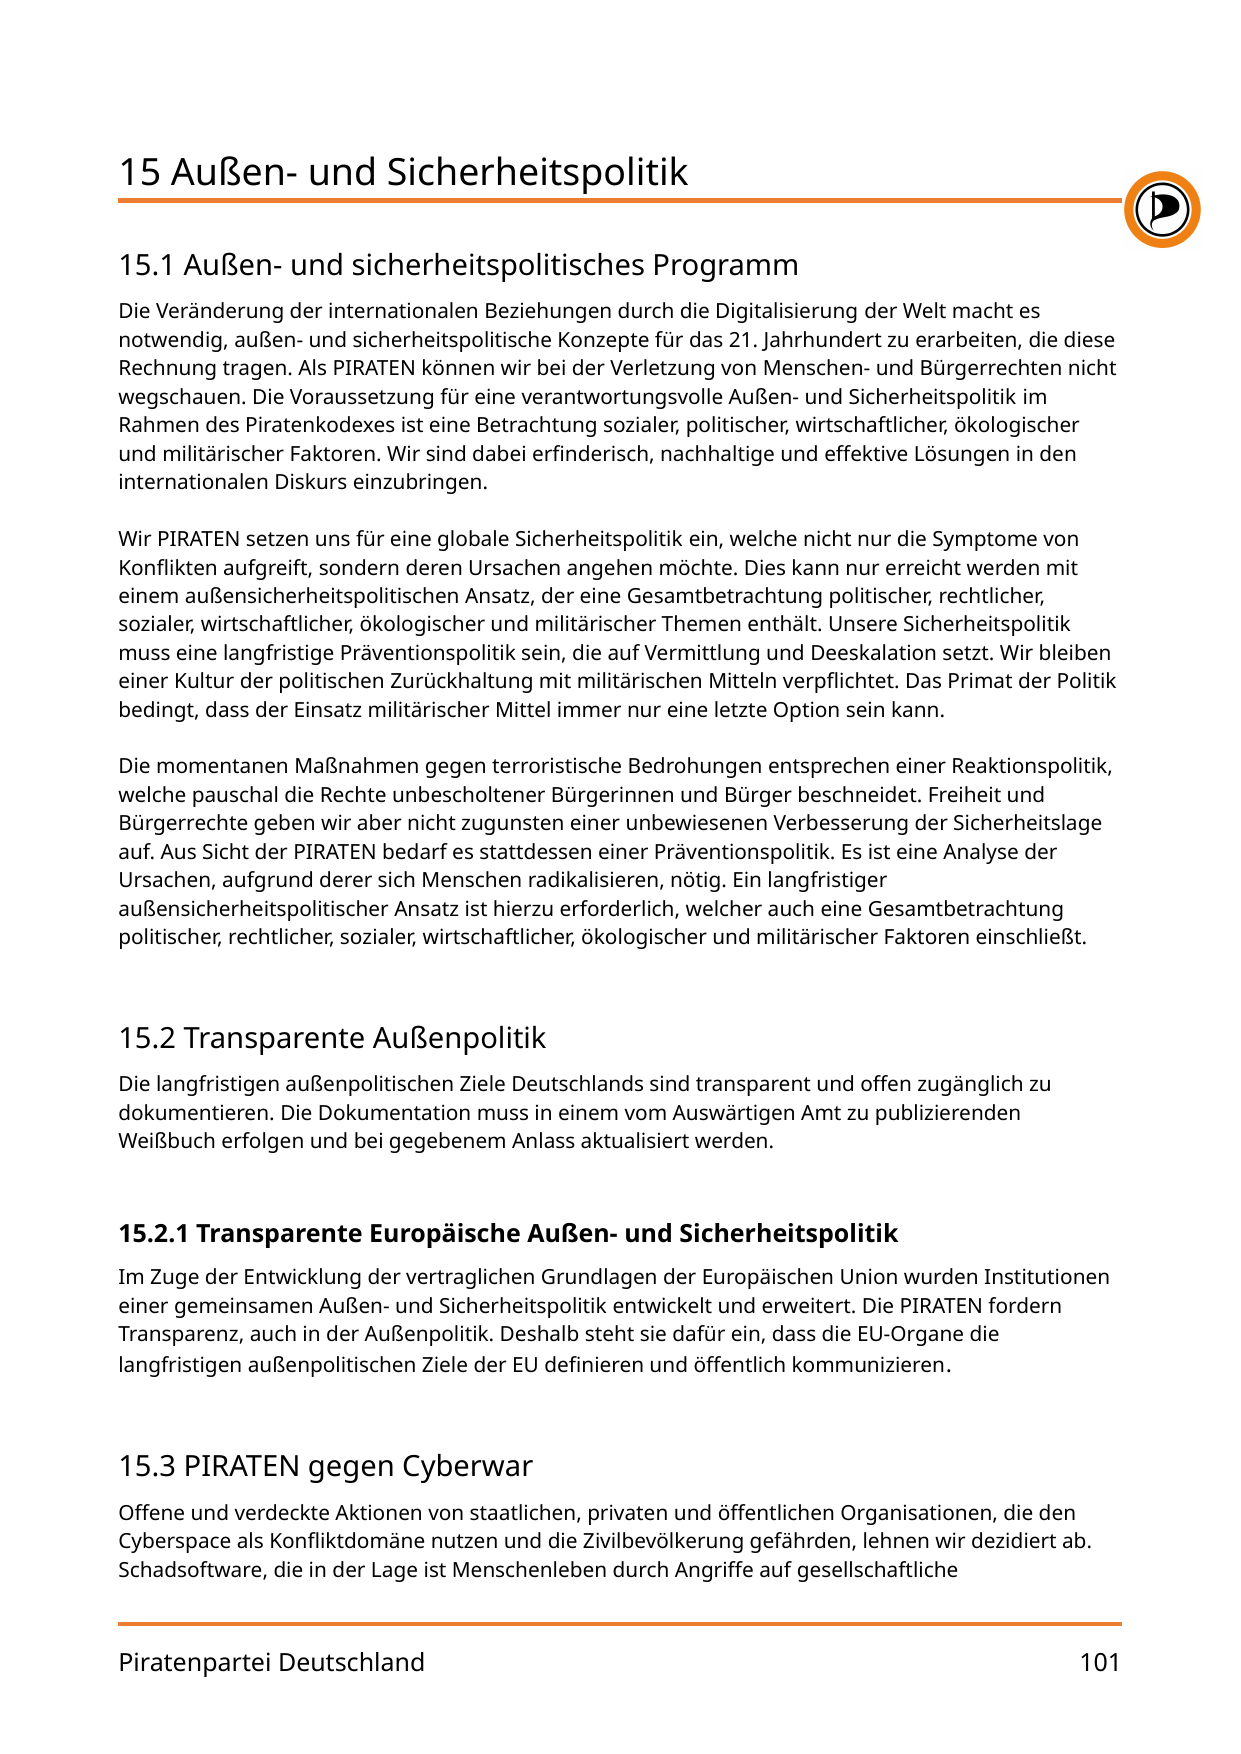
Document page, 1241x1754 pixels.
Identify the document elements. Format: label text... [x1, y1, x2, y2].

subtitle 15.3 PIRATEN gegen Cyberwar [118, 1446, 1122, 1485]
text Wir PIRATEN setzen uns für eine globale Sicherheitspolitik ein, welche nicht nur die Symptome von Konflikten aufgreift, sondern deren Ursachen angehen möchte. Dies kann nur erreicht werden mit einem außensicherheitspolitischen Ansatz, der eine Gesamtbetrachtung politischer, rechtlicher, sozialer, wirtschaftlicher, ökologischer und militärischer Themen enthält. Unsere Sicherheitspolitik muss eine langfristige Präventionspolitik sein, die auf Vermittlung und Deeskalation setzt. Wir bleiben einer Kultur der politischen Zurückhaltung mit militärischen Mitteln verpflichtet. Das Primat der Politik bedingt, dass der Einsatz militärischer Mittel immer nur eine letzte Option sein kann. [118, 524, 1122, 723]
subtitle 15.2.1 Transparente Europäische Außen- und Sicherheitspolitik [118, 1216, 1122, 1250]
text Die Veränderung der internationalen Beziehungen durch die Digitalisierung der Welt macht es notwendig, außen- und sicherheitspolitische Konzepte für das 21. Jahrhundert zu erarbeiten, die diese Rechnung tragen. Als PIRATEN können wir bei der Verletzung von Menschen- und Bürgerrechten nicht wegschauen. Die Voraussetzung für eine verantwortungsvolle Außen- und Sicherheitspolitik im Rahmen des Piratenkodexes ist eine Betrachtung sozialer, politischer, wirtschaftlicher, ökologischer und militärischer Faktoren. Wir sind dabei erfinderisch, nachhaltige und effektive Lösungen in den internationalen Diskurs einzubringen. [118, 297, 1122, 496]
text Im Zuge der Entwicklung der vertraglichen Grundlagen der Europäischen Union wurden Institutionen einer gemeinsamen Außen- und Sicherheitspolitik entwickelt und erweitert. Die PIRATEN fordern Transparenz, auch in der Außenpolitik. Deshalb steht sie dafür ein, dass die EU-Organe die langfristigen außenpolitischen Ziele der EU definieren und öffentlich kommunizieren. [118, 1262, 1122, 1379]
text Offene und verdeckte Aktionen von staatlichen, privaten und öffentlichen Organisationen, die den Cyberspace als Konfliktdomäne nutzen und die Zivilbevölkerung gefährden, lehnen wir dezidiert ab. Schadsoftware, die in der Lage ist Menschenleben durch Angriffe auf gesellschaftliche [118, 1498, 1122, 1583]
text Die langfristigen außenpolitischen Ziele Deutschlands sind transparent und offen zugänglich zu dokumentieren. Die Dokumentation muss in einem vom Auswärtigen Amt zu publizierenden Weißbuch erfolgen und bei gegebenem Anlass aktualisiert werden. [118, 1069, 1122, 1155]
subtitle 15 Außen- und Sicherheitspolitik [118, 145, 1122, 198]
subtitle 15.1 Außen- und sicherheitspolitisches Programm [118, 244, 1122, 284]
subtitle 15.2 Transparente Außenpolitik [118, 1017, 1122, 1057]
text Die momentanen Maßnahmen gegen terroristische Bedrohungen entsprechen einer Reaktionspolitik, welche pauschal die Rechte unbescholtener Bürgerinnen und Bürger beschneidet. Freiheit und Bürgerrechte geben wir aber nicht zugunsten einer unbewiesenen Verbesserung der Sicherheitslage auf. Aus Sicht der PIRATEN bedarf es stattdessen einer Präventionspolitik. Es ist eine Analyse der Ursachen, aufgrund derer sich Menschen radikalisieren, nötig. Ein langfristiger außensicherheitspolitischer Ansatz ist hierzu erforderlich, welcher auch eine Gesamtbetrachtung politischer, rechtlicher, sozialer, wirtschaftlicher, ökologischer und militärischer Faktoren einschließt. [118, 752, 1122, 951]
